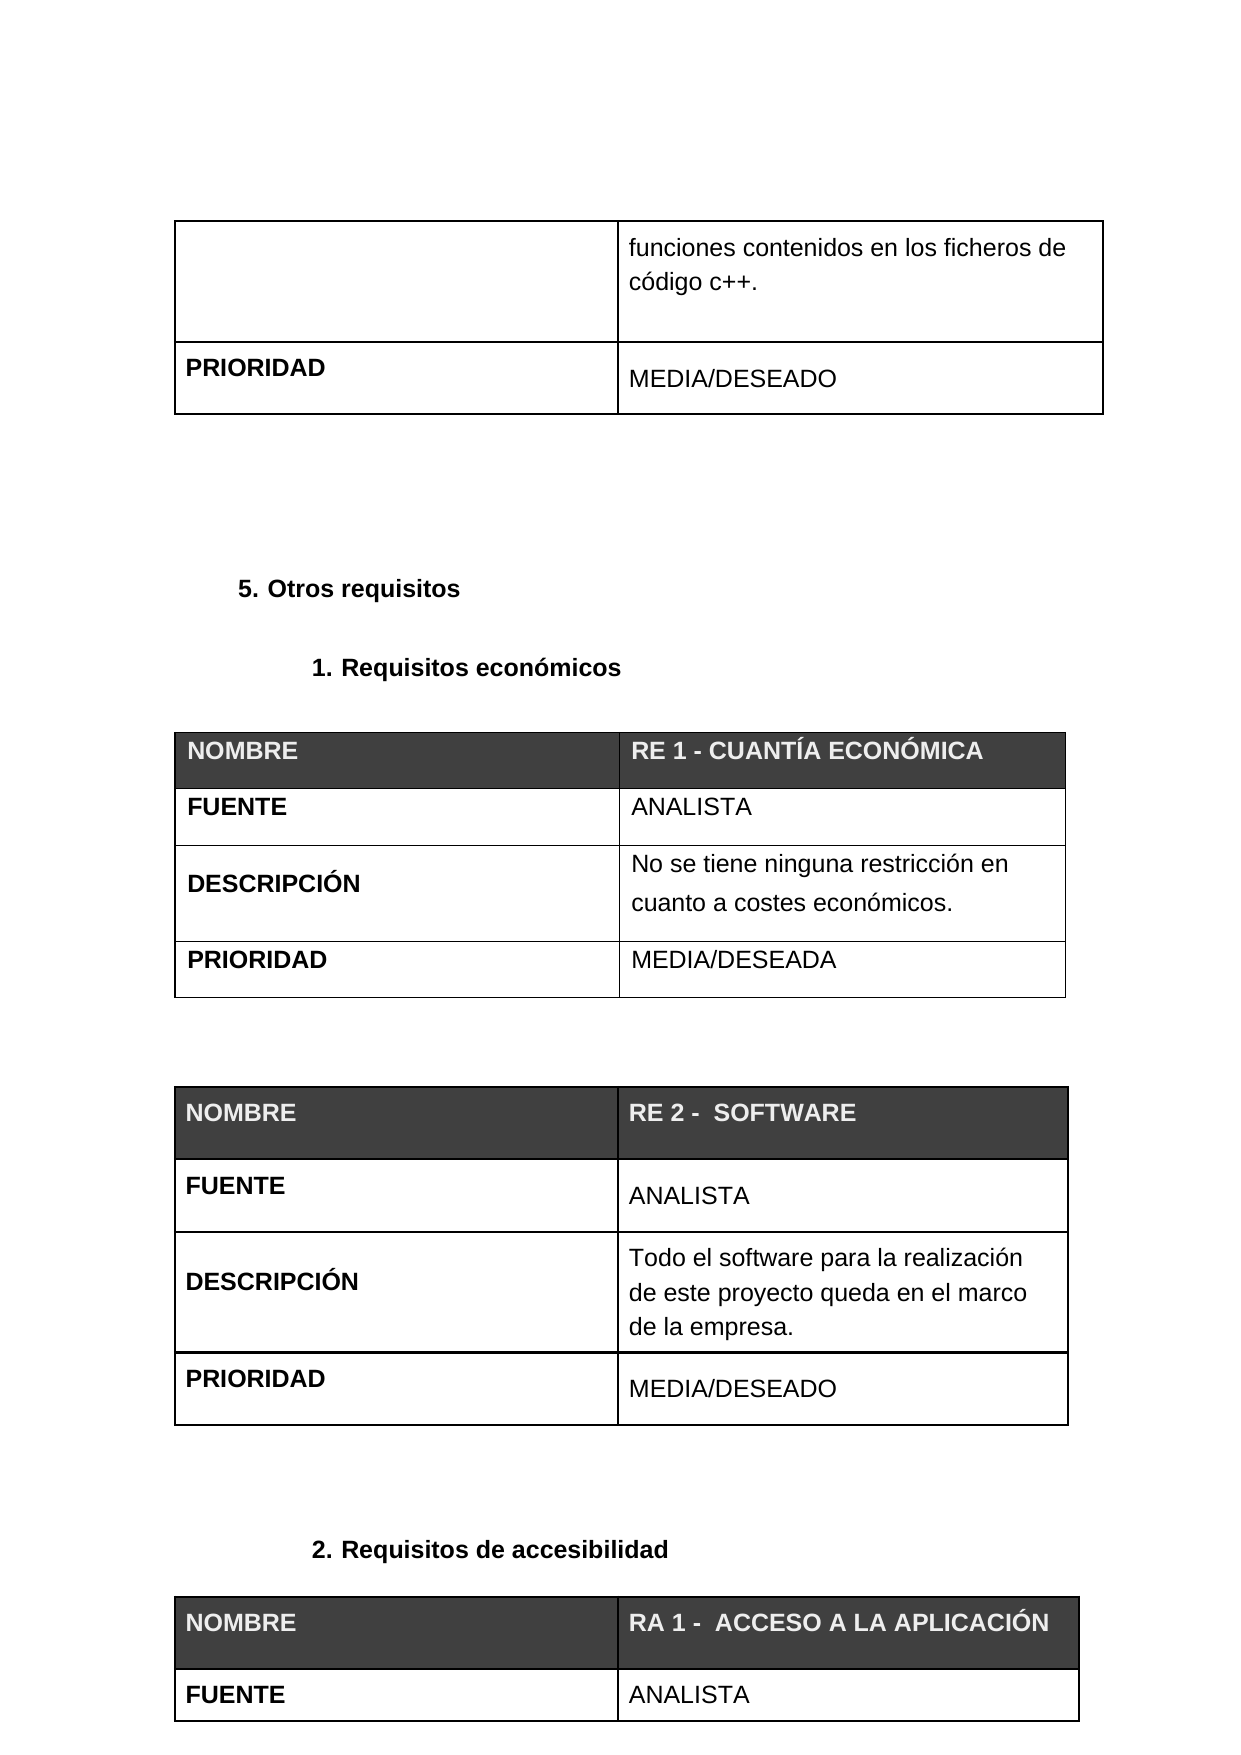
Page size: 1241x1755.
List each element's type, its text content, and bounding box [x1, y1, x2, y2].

table_header NOMBRE [176, 733, 619, 788]
table_cell MEDIA/DESEADA [620, 942, 1065, 997]
list Requisitos de accesibilidad [312, 1535, 1065, 1564]
table_cell MEDIA/DESEADO [619, 1354, 1067, 1424]
table_cell Todo el software para la realización de este proyecto queda en el marco de la empresa. [619, 1233, 1067, 1351]
list Otros requisitos [238, 573, 1065, 602]
table_header RE 2 - SOFTWARE [619, 1088, 1067, 1158]
table_cell FUENTE [176, 1670, 617, 1720]
table_cell ANALISTA [619, 1160, 1067, 1231]
table_header NOMBRE [176, 1088, 617, 1158]
table_cell PRIORIDAD [176, 1354, 617, 1424]
table_cell DESCRIPCIÓN [176, 846, 619, 941]
list Requisitos económicos [312, 653, 1065, 681]
table_cell PRIORIDAD [176, 343, 617, 413]
table_cell ANALISTA [619, 1670, 1078, 1720]
table_cell FUENTE [176, 789, 619, 845]
table_cell PRIORIDAD [176, 942, 619, 997]
table_cell funciones contenidos en los ficheros de código c++. [619, 222, 1102, 341]
table_cell FUENTE [176, 1160, 617, 1231]
table_cell MEDIA/DESEADO [619, 343, 1102, 413]
table_header RE 1 - CUANTÍA ECONÓMICA [620, 733, 1065, 788]
table_header NOMBRE [176, 1598, 617, 1668]
table_cell [176, 222, 617, 341]
table_cell ANALISTA [620, 789, 1065, 845]
table_header RA 1 - ACCESO A LA APLICACIÓN [619, 1598, 1078, 1668]
table_cell DESCRIPCIÓN [176, 1233, 617, 1351]
table_cell No se tiene ninguna restricción en cuanto a costes económicos. [620, 846, 1065, 941]
